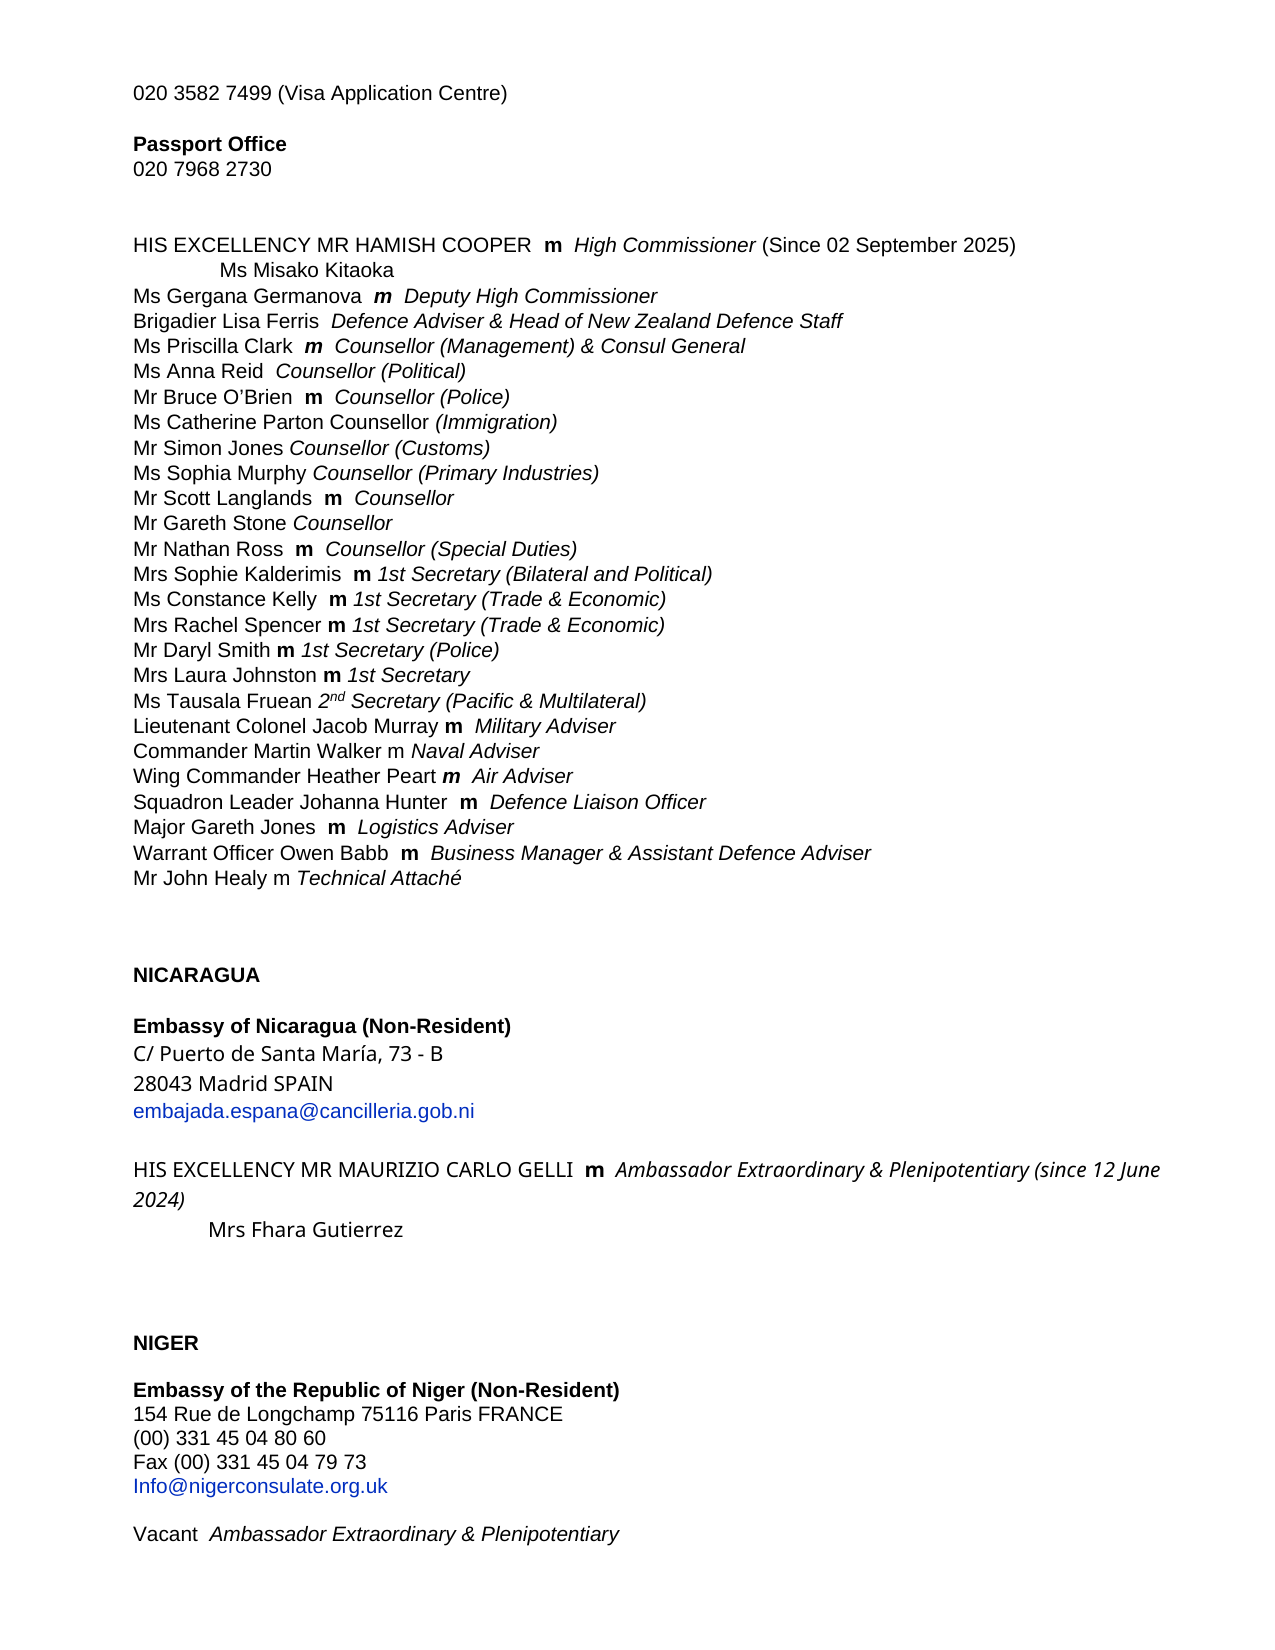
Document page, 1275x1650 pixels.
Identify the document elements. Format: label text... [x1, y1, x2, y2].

text Mr John Healy m Technical Attaché [133, 866, 1181, 889]
text Major Gareth Jones m Logistics Adviser [133, 815, 1181, 839]
text Embassy of Nicaragua (Non-Resident) C/ Puerto de Santa María, 73 - B 28043 Madrid SPAIN [133, 1013, 1181, 1098]
text Brigadier Lisa Ferris Defence Adviser & Head of New Zealand Defence Staff [133, 309, 1181, 333]
text Ms Priscilla Clark m Counsellor (Management) & Consul General [133, 334, 1181, 358]
text Commander Martin Walker m Naval Adviser [133, 739, 1181, 763]
text Ms Tausala Fruean 2nd Secretary (Pacific & Multilateral) [133, 688, 1181, 712]
text Mrs Sophie Kalderimis m 1st Secretary (Bilateral and Political) [133, 562, 1181, 586]
text Ms Anna Reid Counsellor (Political) [133, 359, 1181, 383]
text 154 Rue de Longchamp 75116 Paris FRANCE [133, 1402, 1181, 1426]
text Mrs Laura Johnston m 1st Secretary [133, 663, 1181, 687]
text Passport Office [133, 132, 1181, 156]
text Ms Constance Kelly m 1st Secretary (Trade & Economic) [133, 587, 1181, 611]
text HIS EXCELLENCY MR MAURIZIO CARLO GELLI m Ambassador Extraordinary & Plenipotentiary (since 12 June 2024) [133, 1155, 1181, 1213]
text Ms Gergana Germanova m Deputy High Commissioner [133, 283, 1181, 307]
text Vacant Ambassador Extraordinary & Plenipotentiary [133, 1522, 1181, 1546]
text Mr Simon Jones Counsellor (Customs) [133, 435, 1181, 459]
text Ms Sophia Murphy Counsellor (Primary Industries) [133, 461, 1181, 484]
text Mr Nathan Ross m Counsellor (Special Duties) [133, 537, 1181, 561]
text 020 3582 7499 (Visa Application Centre) [133, 81, 1181, 105]
text 020 7968 2730 [133, 157, 1181, 181]
text Fax (00) 331 45 04 79 73 [133, 1450, 1181, 1474]
text Lieutenant Colonel Jacob Murray m Military Adviser [133, 714, 1181, 738]
text Info@nigerconsulate.org.uk [133, 1474, 1181, 1498]
text Ms Misako Kitaoka [133, 258, 1181, 282]
text embajada.espana@cancilleria.gob.ni [133, 1099, 1181, 1123]
text HIS EXCELLENCY MR HAMISH COOPER m High Commissioner (Since 02 September 2025) [133, 233, 1181, 257]
text Ms Catherine Parton Counsellor (Immigration) [133, 410, 1181, 434]
text NICARAGUA [133, 963, 1181, 987]
text Squadron Leader Johanna Hunter m Defence Liaison Officer [133, 790, 1181, 814]
text Warrant Officer Owen Babb m Business Manager & Assistant Defence Adviser [133, 840, 1181, 864]
text Mr Bruce O’Brien m Counsellor (Police) [133, 385, 1181, 409]
text Wing Commander Heather Peart m Air Adviser [133, 764, 1181, 788]
text Mr Daryl Smith m 1st Secretary (Police) [133, 638, 1181, 662]
text (00) 331 45 04 80 60 [133, 1426, 1181, 1450]
text Mr Scott Langlands m Counsellor [133, 486, 1181, 510]
text Mrs Rachel Spencer m 1st Secretary (Trade & Economic) [133, 612, 1181, 636]
text NIGER [133, 1330, 1181, 1354]
text Mr Gareth Stone Counsellor [133, 511, 1181, 535]
text Mrs Fhara Gutierrez [133, 1215, 1181, 1243]
subtitle Embassy of the Republic of Niger (Non-Resident) [133, 1378, 1181, 1402]
